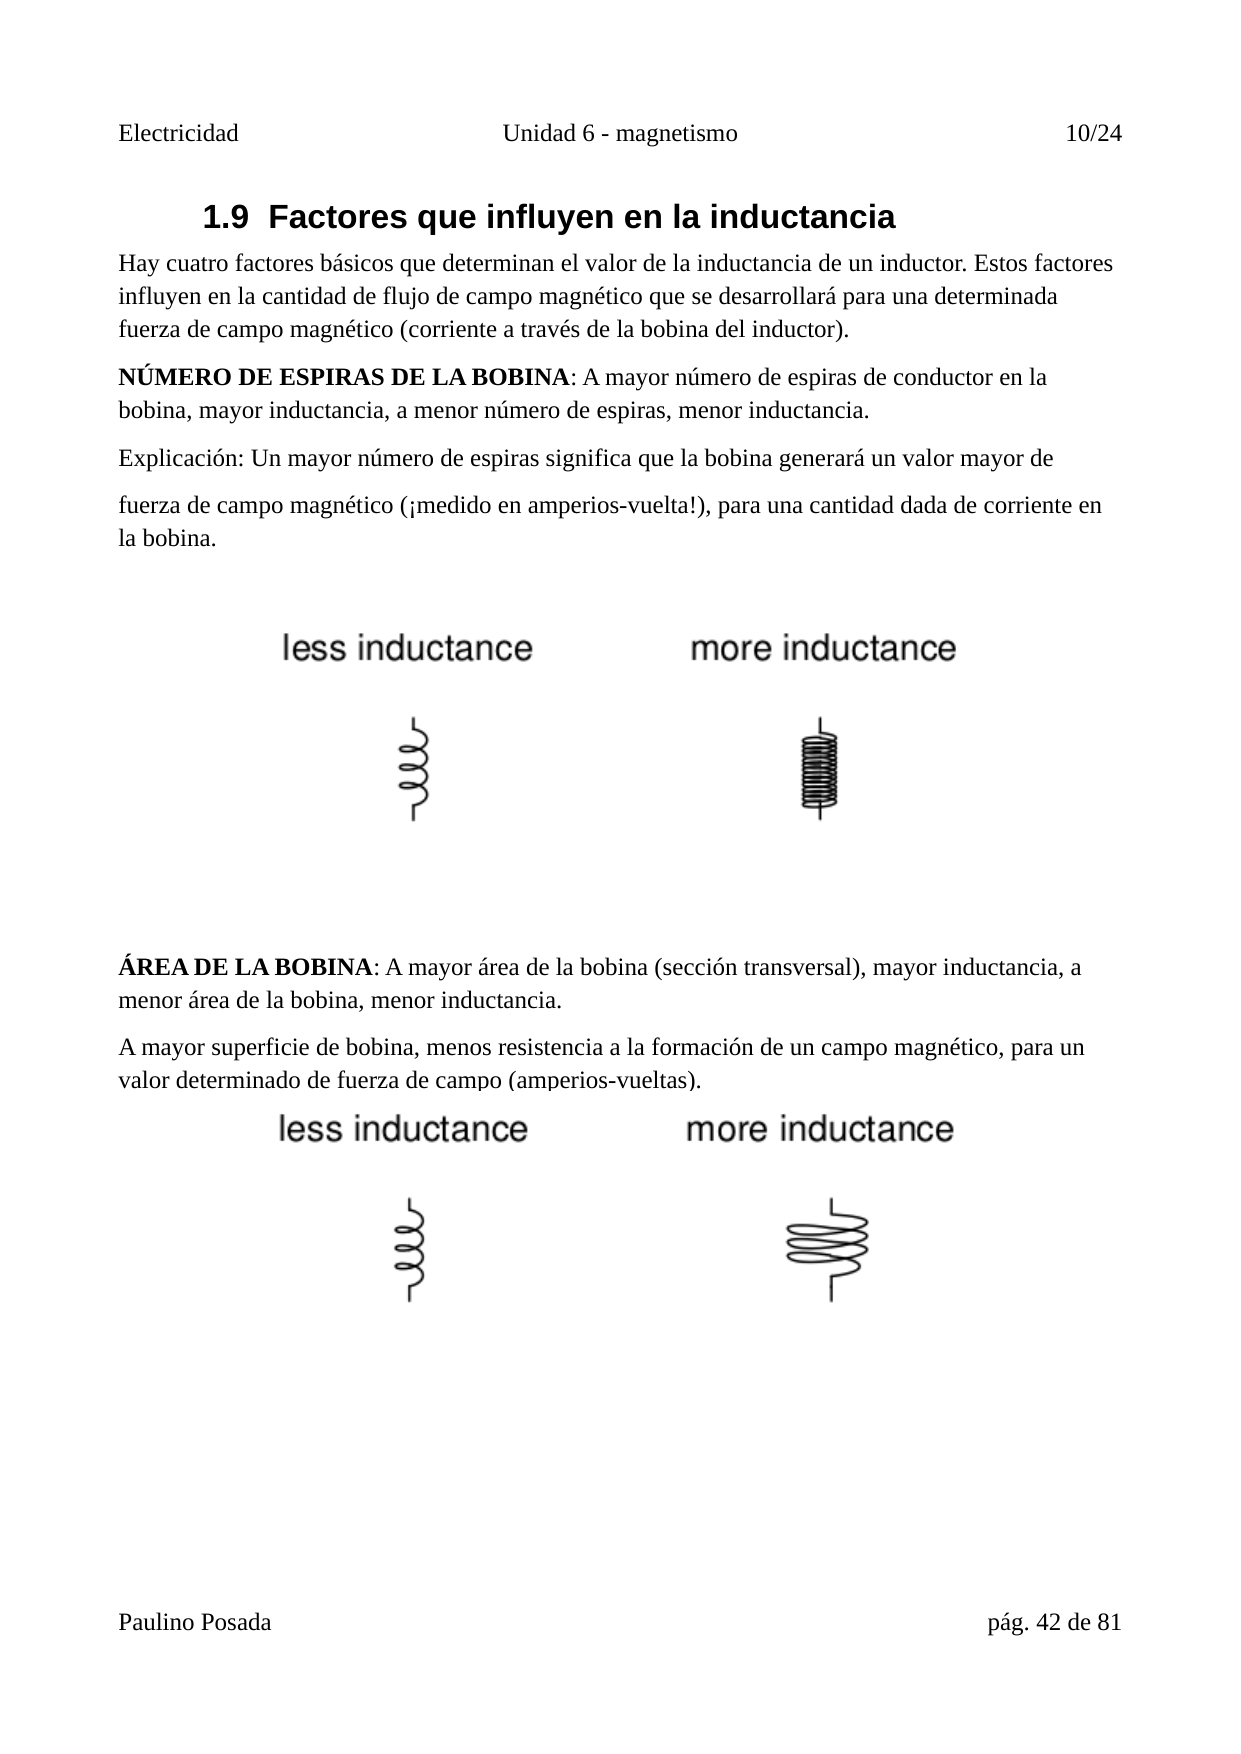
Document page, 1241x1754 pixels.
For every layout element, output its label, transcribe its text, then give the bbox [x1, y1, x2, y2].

text NÚMERO DE ESPIRAS DE LA BOBINA: A mayor número de espiras de conductor en la bobina, mayor inductancia, a menor número de espiras, menor inductancia. [118, 362, 1122, 424]
picture [273, 618, 967, 834]
text ÁREA DE LA BOBINA: A mayor área de la bobina (sección transversal), mayor inductancia, a menor área de la bobina, menor inductancia. [118, 952, 1122, 1013]
subtitle Factores que influyen en la inductancia [193, 197, 1122, 236]
picture [267, 1091, 974, 1315]
text fuerza de campo magnético (¡medido en amperios-vuelta!), para una cantidad dada de corriente en la bobina. [118, 490, 1122, 552]
text Hay cuatro factores básicos que determinan el valor de la inductancia de un inductor. Estos factores influyen en la cantidad de flujo de campo magnético que se desarrollará para una determinada fuerza de campo magnético (corriente a través de la bobina del inductor). [118, 248, 1122, 343]
text A mayor superficie de bobina, menos resistencia a la formación de un campo magnético, para un valor determinado de fuerza de campo (amperios-vueltas). [118, 1032, 1122, 1094]
text Explicación: Un mayor número de espiras significa que la bobina generará un valor mayor de [118, 443, 1122, 471]
